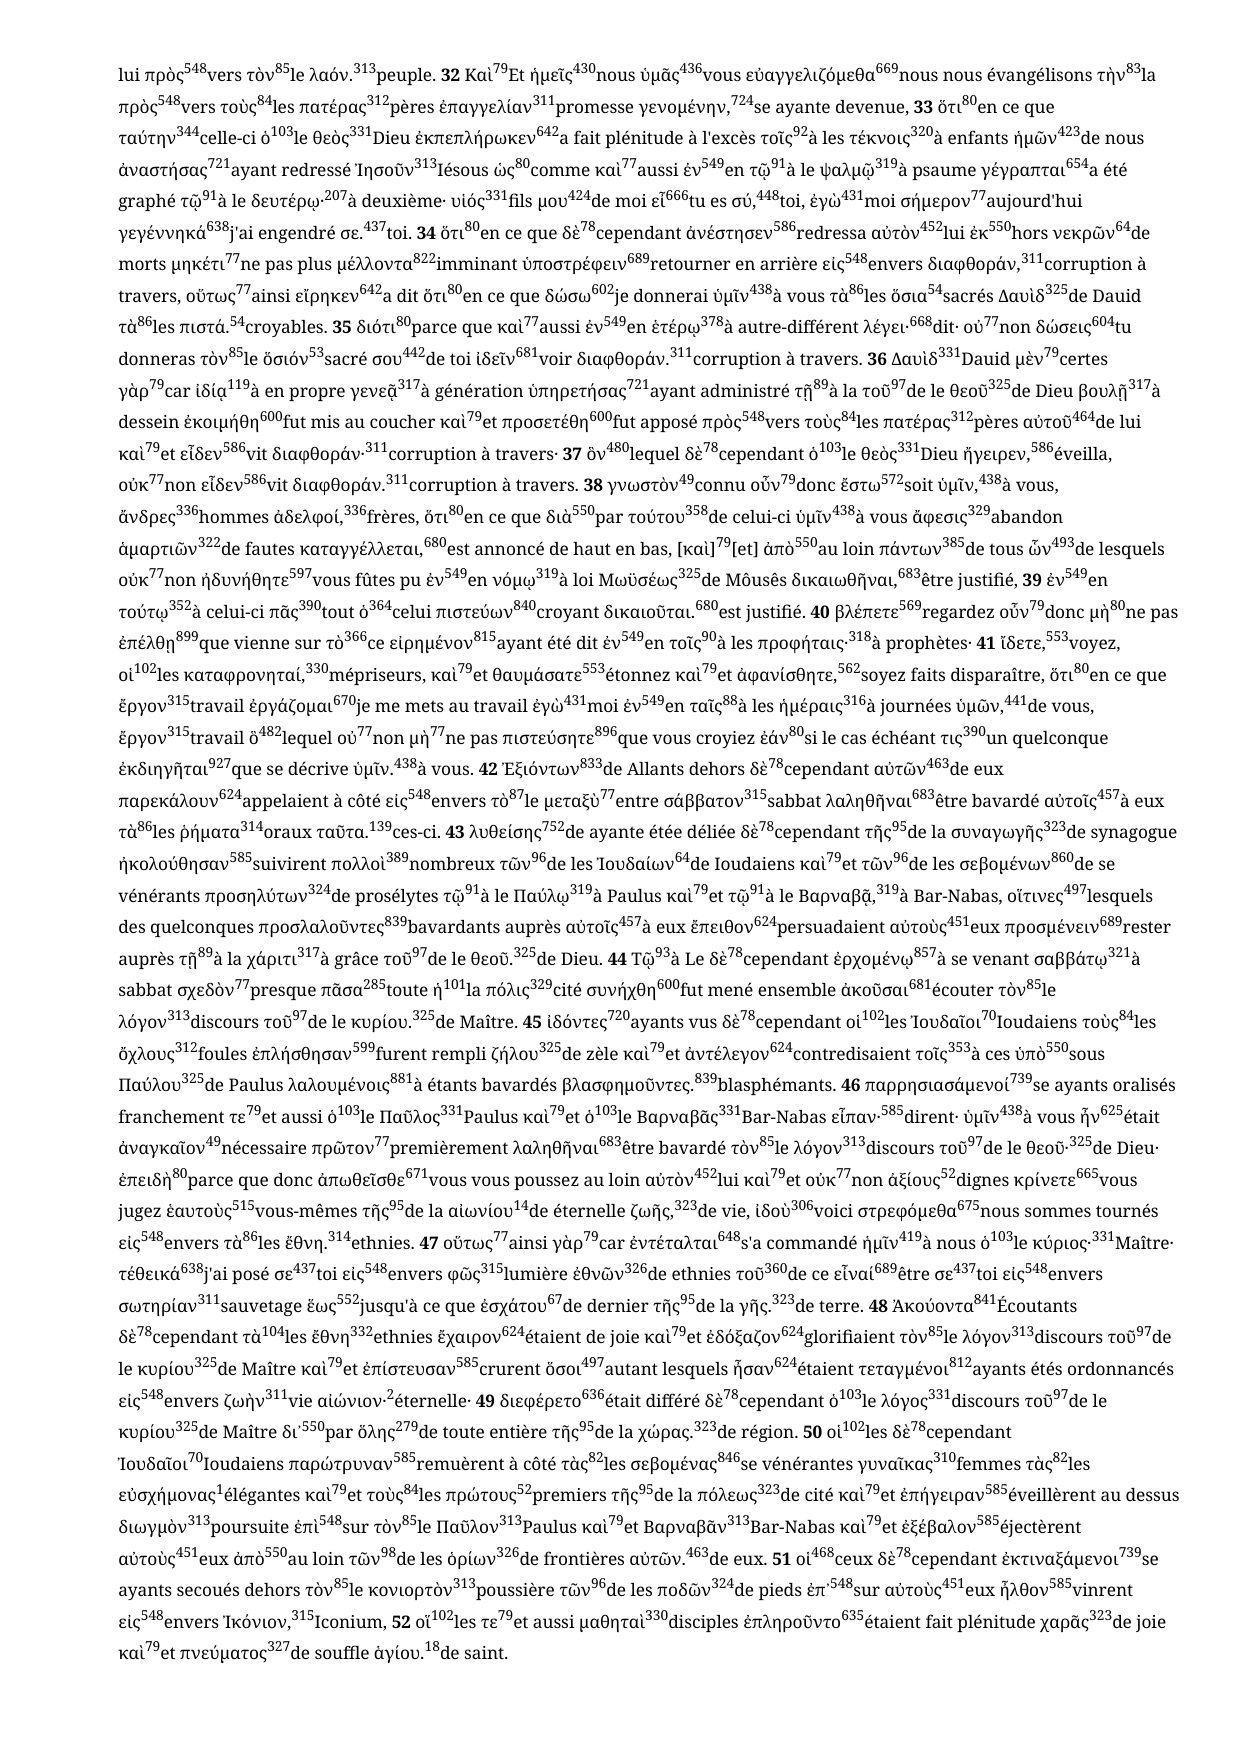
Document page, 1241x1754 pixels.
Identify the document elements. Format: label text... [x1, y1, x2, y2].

text 1 Ἦσαν624Étaient δὲ78cependant ἐν549en Ἀντιοχείᾳ317à Antioche κατὰ548selon τὴν83la οὖσαν820étante ἐκκλησίαν311église προφῆται330prophètes καὶ79et διδάσκαλοι330enseignants ὅ103le τε79et aussi Βαρναβᾶς331Bar-Nabas καὶ79et Συμεὼν331Syméon ὁ498celui καλούμενος891étant appelé Νίγερ331Niger καὶ79et Λούκιος331Loukios ὁ103le Κυρηναῖος,331Cyrénéen, Μαναήν331Manahen τε79et aussi Ἡρῴδου325de Hérode τοῦ97de le τετραάρχου325de tétrarque σύντροφος71nourri avec καὶ79et Σαῦλος.331Saul. 2 Λειτουργούντων833de Faisants liturgie δὲ78cependant αὐτῶν463de eux τῷ91à le κυρίῳ319à Maître καὶ79et νηστευόντων833de jeûnants εἶπεν586dit τὸ105le πνεῦμα333souffle τὸ105le ἅγιον·24saint· ἀφορίσατε553délimitez au loin δή340évidemment μοι420à moi τὸν85le Βαρναβᾶν313Bar-Nabas καὶ79et Σαῦλον313Saul εἰς548envers τὸ87le ἔργον315travail ὃ482lequel προσκέκλημαι644je m'ai appelé auprès αὐτούς.451eux. 3 τότε77alors νηστεύσαντες720ayants jeûnés καὶ79et προσευξάμενοι739se ayants priés καὶ79et ἐπιθέντες720ayants surposés τὰς242les χεῖρας310mains αὐτοῖς457à eux ἀπέλυσαν.585délièrent au loin. 4 Αὐτοὶ468Eux μὲν77certes οὖν79donc ἐκπεμφθέντες759ayants étés mandés dehors ὑπὸ550sous τοῦ99de le ἁγίου18de saint πνεύματος327de souffle κατῆλθον585vinrent de haut en bas εἰς548envers Σελεύκειαν,311Séleucie, ἐκεῖθέν77de là τε79et aussi ἀπέπλευσαν585naviguèrent au loin εἰς548envers Κύπρον311Chypre 5 καὶ79et γενόμενοι739se ayants devenus ἐν549en Σαλαμῖνι317à Salamine κατήγγελλον624annonçaient de haut en bas τὸν85le λόγον313discours τοῦ97de le θεοῦ325de Dieu ἐν549en ταῖς88à les συναγωγαῖς316à synagogues τῶν96de les Ἰουδαίων.64de Ioudaiens. εἶχον624avaient δὲ78cependant καὶ77aussi Ἰωάννην313Ioannes ὑπηρέτην.313ministre. 6 Διελθόντες720Ayants passés à travers δὲ78cependant ὅλην267toute entière τὴν83la νῆσον311île ἄχρι552jusqu'à l'extrémité Πάφου323de Paphos εὗρον585trouvèrent ἄνδρα313homme τινὰ269un quelconque μάγον313mage ψευδοπροφήτην313faux prophète Ἰουδαῖον4Ioudaien ᾧ486à lequel ὄνομα333nom Βαριησοῦς331Bar-Iéshou 7 ὃς498lequel ἦν625était σὺν549avec τῷ91à le ἀνθυπάτῳ319à proconsul Σεργίῳ319à Sergius Παύλῳ,319à Paulus, ἀνδρὶ319à homme συνετῷ.10à capable de comprendre. οὗτος469celui-ci προσκαλεσάμενος740se ayant appelé auprès Βαρναβᾶν313Bar-Nabas καὶ79et Σαῦλον313Saul ἐπεζήτησεν586chercha davantage ἀκοῦσαι681écouter τὸν85le λόγον313discours τοῦ97de le θεοῦ.325de Dieu. 8 ἀνθίστατο631se dressait contre δὲ78cependant αὐτοῖς457à eux Ἐλύμας331Élumas ὁ103le μάγος,331mage, οὕτως77ainsi γὰρ79car μεθερμηνεύεται680est traduit τὸ105le ὄνομα333nom αὐτοῦ,464de lui, ζητῶν840cherchant διαστρέψαι681tourner de travers τὸν85le ἀνθύπατον313proconsul ἀπὸ550au loin τῆς95de la πίστεως.323de croyance. 9 Σαῦλος331Saul δέ,78cependant, ὁ364celui καὶ77aussi Παῦλος,331Paulus, πλησθεὶς760ayant été rempli πνεύματος327de souffle ἁγίου18de saint ἀτενίσας721ayant regardé fixement εἰς548envers αὐτὸν452lui 10 εἶπεν·586dit· ὦ340O πλήρης76de plénitude παντὸς281de tout δόλου325de fraude καὶ79et πάσης279de toute ῥᾳδιουργίας,323de facilité à travailler, υἱὲ337fils διαβόλου,65de diable, ἐχθρὲ76ennemi πάσης279de toute δικαιοσύνης,323de justice, οὐ77non παύσῃ610tu te pauseras διαστρέφων840tournant de travers τὰς82les ὁδοὺς310chemins [τοῦ]97[de le] κυρίου325de Maître τὰς82les εὐθείας;50directes; 11 καὶ79et νῦν77maintenant ἰδοὺ306voici χεὶρ329main κυρίου325de Maître ἐπὶ548sur σὲ437toi καὶ79et ἔσῃ610tu te seras τυφλὸς47aveugle μὴ77ne pas βλέπων840regardant τὸν85le ἥλιον313soleil ἄχρι552jusqu'à l'extrémité καιροῦ.325de moment. παραχρῆμα77instantanément τε79et aussi ἔπεσεν586tomba ἐπ᾽548sur αὐτὸν452lui ἀχλὺς329brume καὶ79et σκότος333ténèbre καὶ79et περιάγων840menant autour ἐζήτει625cherchait χειραγωγούς.312guides de mains. 12 τότε77alors ἰδὼν721ayant vu ὁ103le ἀνθύπατος331proconsul τὸ482ce γεγονὸς772ayant devenu ἐπίστευσεν586crut ἐκπλησσόμενος891étant heurté à l'excès ἐπὶ549sur τῇ89à la διδαχῇ317à enseignement τοῦ97de le κυρίου.325de Maître. 13 Ἀναχθέντες759Ayants étés conduits de bas en haut δὲ78cependant ἀπὸ550au loin τῆς95de la Πάφου323de Paphos οἱ363ceux περὶ548autour Παῦλον313Paulus ἦλθον585vinrent εἰς548envers Πέργην311Perge τῆς95de la Παμφυλίας,323de Pamphylie, Ἰωάννης331Ioannes δὲ78cependant ἀποχωρήσας721ayant déplacé loin ἀπ᾽550au loin αὐτῶν463de eux ὑπέστρεψεν586retourna en arrière εἰς548envers Ἱεροσόλυμα.314Ierosoluma. 14 Αὐτοὶ468Eux δὲ78cependant διελθόντες720ayants passés à travers ἀπὸ550au loin τῆς95de la Πέργης323de Perge παρεγένοντο591se devinrent à côté εἰς548envers Ἀντιόχειαν311Antioche τὴν83la Πισιδίαν,311Pisidie, καὶ79et [εἰσ]ελθόντες720ayants venus à l'intérieur εἰς548envers τὴν83la συναγωγὴν311synagogue τῇ89à la ἡμέρᾳ317à journée τῶν98de les σαββάτων326de sabbats ἐκάθισαν.585assirent. 15 μετὰ548après δὲ78cependant τὴν83la ἀνάγνωσιν311prise de connaissance τοῦ97de le νόμου325de loi καὶ79et τῶν96de les προφητῶν324de prophètes ἀπέστειλαν585envoyèrent οἱ102les ἀρχισυνάγωγοι330chefs de synagogues πρὸς548vers αὐτοὺς451eux λέγοντες·839disants· ἄνδρες336hommes ἀδελφοί,336frères, εἴ80si τίς287un quelconque ἐστιν668est ἐν549en ὑμῖν438à vous λόγος331discours παρακλήσεως323de appel à côté πρὸς548vers τὸν85le λαόν,313peuple, λέγετε.569dites. 16 Ἀναστὰς721Ayant redressé δὲ78cependant Παῦλος331Paulus καὶ79et κατασείσας721ayant secoué de haut en bas τῇ249à la χειρὶ317à main εἶπεν·586dit· ἄνδρες336hommes Ἰσραηλῖται336Israélites καὶ79et οἱ368ceux φοβούμενοι870se effrayants τὸν85le θεόν,313Dieu, ἀκούσατε.553écoutez. 17 ὁ103le θεὸς331Dieu τοῦ97de le λαοῦ325de peuple τούτου150de celui-ci Ἰσραὴλ325de Israël ἐξελέξατο592se élut τοὺς84les πατέρας312pères ἡμῶν423de nous καὶ79et τὸν85le λαὸν313peuple ὕψωσεν586haussa ἐν549en τῇ89à la παροικίᾳ317à maison d'habitation d'à côté ἐν549en γῇ317à terre Αἰγύπτου323de Égypte καὶ79et μετὰ550avec βραχίονος325de bras ὑψηλοῦ16de haut ἐξήγαγεν586conduisit dehors αὐτοὺς451eux ἐξ550hors αὐτῆς,462de elle, 18 καὶ79et ὡς77comme τεσσερακονταετῆ4de quarante ans χρόνον313temps ἐτροποφόρησεν586colporta la manière αὐτοὺς451eux ἐν549en τῇ89à la ἐρήμῳ57à déserte 19 καὶ79et καθελὼν721ayant saisi du haut vers le bas ἔθνη314ethnies ἑπτὰ180sept ἐν549en γῇ317à terre Χανάαν323de Canaan κατεκληρονόμησεν586hérita de haut en bas τὴν83la γῆν311terre αὐτῶν463de eux 20 ὡς77comme ἔτεσιν320à ans τετρακοσίοις186à quatre cents καὶ79et πεντήκοντα.186à cinquante. καὶ79et μετὰ548après ταῦτα347ces-ci ἔδωκεν586donna κριτὰς312juges ἕως552jusqu'à ce que Σαμουὴλ325de Samouel [τοῦ]97[de le] προφήτου.325de prophète. 21 κἀκεῖθεν77et de là ᾐτήσαντο591se demandèrent βασιλέα313roi καὶ79et ἔδωκεν586donna αὐτοῖς457à eux ὁ103le θεὸς331Dieu τὸν85le Σαοὺλ313Saoul υἱὸν313fils Κίς,325de Kis, ἄνδρα313homme ἐκ550hors φυλῆς323de tribu Βενιαμίν,325de Benyamin, ἔτη314ans τεσσεράκοντα,180quarante, 22 καὶ79et μεταστήσας721ayant déplacé αὐτὸν452lui ἤγειρεν586éveilla τὸν85le Δαυὶδ313Dauid αὐτοῖς457à eux εἰς548envers βασιλέα313roi ᾧ486à lequel καὶ77aussi εἶπεν586dit μαρτυρήσας·721ayant témoigné· εὗρον582je trouvai Δαυὶδ313Dauid τὸν346celui τοῦ97de le Ἰεσσαί,325de Iessai, ἄνδρα313homme κατὰ548selon τὴν83la καρδίαν311coeur μου,424de moi, ὃς498lequel ποιήσει606fera πάντα270tous τὰ86les θελήματά314volontés μου.424de moi. 23 τούτου358de celui-ci ὁ103le θεὸς331Dieu ἀπὸ550au loin τοῦ99de le σπέρματος327de semence κατ᾽548selon ἐπαγγελίαν311promesse ἤγαγεν586conduisit τῷ91à le Ἰσραὴλ319à Israël σωτῆρα313sauveur Ἰησοῦν,313Iésous, 24 προκηρύξαντος716de ayant annoncé d'avance Ἰωάννου325de Ioannes πρὸ550d'avant προσώπου327de face τῆς95de la εἰσόδου323de entrée de chemin αὐτοῦ464de lui βάπτισμα315baptême μετανοίας323de transintelligence παντὶ275à tout τῷ91à le λαῷ319à peuple Ἰσραήλ.325de Israël. 25 ὡς80comme δὲ78cependant ἐπλήρου625faisait plénitude Ἰωάννης331Ioannes τὸν85le δρόμον,313course, ἔλεγεν·625disait· τί399quel ἐμὲ417moi ὑπονοεῖτε665vous soupçonnez εἶναι;689être; οὐκ77non εἰμὶ664je suis ἐγώ·431moi· ἀλλ᾽79mais ἰδοὺ306voici ἔρχεται674se vient μετ᾽548après ἐμὲ417moi οὗ492de lequel οὐκ77non εἰμὶ664je suis ἄξιος47digne τὸ87le ὑπόδημα315soulier τῶν256de les ποδῶν324de pieds λῦσαι.681délier. 26 Ἄνδρες336Hommes ἀδελφοί,336frères, υἱοὶ336fils γένους327de genre Ἀβραὰμ325de Abraam καὶ79et οἱ368ceux ἐν549en ὑμῖν438à vous φοβούμενοι870se effrayants τὸν85le θεόν,313Dieu, ἡμῖν419à nous ὁ103le λόγος331discours τῆς95de la σωτηρίας323de sauvetage ταύτης148de celle-ci ἐξαπεστάλη.600fut envoyé dehors. 27 οἱ363ceux γὰρ79car κατοικοῦντες839établissants maison d'habitation ἐν549en Ἰερουσαλὴμ317à Ierousalem καὶ79et οἱ102les ἄρχοντες330chefs αὐτῶν463de eux τοῦτον346celui-ci ἀγνοήσαντες720ayants méconnus καὶ79et τὰς82les φωνὰς310sons de voix τῶν96de les προφητῶν324de prophètes τὰς477celles κατὰ548selon πᾶν271tout σάββατον315sabbat ἀναγινωσκομένας872étantes prises connaissance κρίναντες720ayants jugés ἐπλήρωσαν,585firent plénitude, 28 καὶ79et μηδεμίαν267pas une αἰτίαν311cause θανάτου325de trépas εὑρόντες720ayants trouvés ᾐτήσαντο591se demandèrent Πιλᾶτον313Pilatus ἀναιρεθῆναι683être saisi de bas en haut αὐτόν.452lui. 29 ὡς80comme δὲ78cependant ἐτέλεσαν585achevèrent πάντα270tous τὰ347ces περὶ550autour αὐτοῦ464de lui γεγραμμένα,797ayants étés graphés, καθελόντες720ayants saisis du haut vers le bas ἀπὸ550au loin τοῦ99de le ξύλου327de bois ἔθηκαν585posèrent εἰς548envers μνημεῖον.315mémorial. 30 ὁ103le δὲ78cependant θεὸς331Dieu ἤγειρεν586éveilla αὐτὸν452lui ἐκ550hors νεκρῶν,64de morts, 31 ὃς498lequel ὤφθη600fut vu ἐπὶ548sur ἡμέρας310journées πλείους1plus nombreusement τοῖς351à ceux συναναβᾶσιν712à ayants montés avec αὐτῷ458à lui ἀπὸ550au loin τῆς95de la Γαλιλαίας323de Galilée εἰς548envers Ἰερουσαλήμ,311Ierousalem, οἵτινες497lesquels des quelconques [νῦν]77[maintenant] εἰσιν667sont μάρτυρες330témoins αὐτοῦ464de lui πρὸς548vers τὸν85le λαόν.313peuple. 32 Καὶ79Et ἡμεῖς430nous ὑμᾶς436vous εὐαγγελιζόμεθα669nous nous évangélisons τὴν83la πρὸς548vers τοὺς84les πατέρας312pères ἐπαγγελίαν311promesse γενομένην,724se ayante devenue, 33 ὅτι80en ce que ταύτην344celle-ci ὁ103le θεὸς331Dieu ἐκπεπλήρωκεν642a fait plénitude à l'excès τοῖς92à les τέκνοις320à enfants ἡμῶν423de nous ἀναστήσας721ayant redressé Ἰησοῦν313Iésous ὡς80comme καὶ77aussi ἐν549en τῷ91à le ψαλμῷ319à psaume γέγραπται654a été graphé τῷ91à le δευτέρῳ·207à deuxième· υἱός331fils μου424de moi εἶ666tu es σύ,448toi, ἐγὼ431moi σήμερον77aujourd'hui γεγέννηκά638j'ai engendré σε.437toi. 34 ὅτι80en ce que δὲ78cependant ἀνέστησεν586redressa αὐτὸν452lui ἐκ550hors νεκρῶν64de morts μηκέτι77ne pas plus μέλλοντα822imminant ὑποστρέφειν689retourner en arrière εἰς548envers διαφθοράν,311corruption à travers, οὕτως77ainsi εἴρηκεν642a dit ὅτι80en ce que δώσω602je donnerai ὑμῖν438à vous τὰ86les ὅσια54sacrés Δαυὶδ325de Dauid τὰ86les πιστά.54croyables. 35 διότι80parce que καὶ77aussi ἐν549en ἑτέρῳ378à autre-différent λέγει·668dit· οὐ77non δώσεις604tu donneras τὸν85le ὅσιόν53sacré σου442de toi ἰδεῖν681voir διαφθοράν.311corruption à travers. 36 Δαυὶδ331Dauid μὲν79certes γὰρ79car ἰδίᾳ119à en propre γενεᾷ317à génération ὑπηρετήσας721ayant administré τῇ89à la τοῦ97de le θεοῦ325de Dieu βουλῇ317à dessein ἐκοιμήθη600fut mis au coucher καὶ79et προσετέθη600fut apposé πρὸς548vers τοὺς84les πατέρας312pères αὐτοῦ464de lui καὶ79et εἶδεν586vit διαφθοράν·311corruption à travers· 37 ὃν480lequel δὲ78cependant ὁ103le θεὸς331Dieu ἤγειρεν,586éveilla, οὐκ77non εἶδεν586vit διαφθοράν.311corruption à travers. 38 γνωστὸν49connu οὖν79donc ἔστω572soit ὑμῖν,438à vous, ἄνδρες336hommes ἀδελφοί,336frères, ὅτι80en ce que διὰ550par τούτου358de celui-ci ὑμῖν438à vous ἄφεσις329abandon ἁμαρτιῶν322de fautes καταγγέλλεται,680est annoncé de haut en bas, [καὶ]79[et] ἀπὸ550au loin πάντων385de tous ὧν493de lesquels οὐκ77non ἠδυνήθητε597vous fûtes pu ἐν549en νόμῳ319à loi Μωϋσέως325de Môusês δικαιωθῆναι,683être justifié, 39 ἐν549en τούτῳ352à celui-ci πᾶς390tout ὁ364celui πιστεύων840croyant δικαιοῦται.680est justifié. 40 βλέπετε569regardez οὖν79donc μὴ80ne pas ἐπέλθῃ899que vienne sur τὸ366ce εἰρημένον815ayant été dit ἐν549en τοῖς90à les προφήταις·318à prophètes· 41 ἴδετε,553voyez, οἱ102les καταφρονηταί,330mépriseurs, καὶ79et θαυμάσατε553étonnez καὶ79et ἀφανίσθητε,562soyez faits disparaître, ὅτι80en ce que ἔργον315travail ἐργάζομαι670je me mets au travail ἐγὼ431moi ἐν549en ταῖς88à les ἡμέραις316à journées ὑμῶν,441de vous, ἔργον315travail ὃ482lequel οὐ77non μὴ77ne pas πιστεύσητε896que vous croyiez ἐάν80si le cas échéant τις390un quelconque ἐκδιηγῆται927que se décrive ὑμῖν.438à vous. 42 Ἐξιόντων833de Allants dehors δὲ78cependant αὐτῶν463de eux παρεκάλουν624appelaient à côté εἰς548envers τὸ87le μεταξὺ77entre σάββατον315sabbat λαληθῆναι683être bavardé αὐτοῖς457à eux τὰ86les ῥήματα314oraux ταῦτα.139ces-ci. 43 λυθείσης752de ayante étée déliée δὲ78cependant τῆς95de la συναγωγῆς323de synagogue ἠκολούθησαν585suivirent πολλοὶ389nombreux τῶν96de les Ἰουδαίων64de Ioudaiens καὶ79et τῶν96de les σεβομένων860de se vénérants προσηλύτων324de prosélytes τῷ91à le Παύλῳ319à Paulus καὶ79et τῷ91à le Βαρναβᾷ,319à Bar-Nabas, οἵτινες497lesquels des quelconques προσλαλοῦντες839bavardants auprès αὐτοῖς457à eux ἔπειθον624persuadaient αὐτοὺς451eux προσμένειν689rester auprès τῇ89à la χάριτι317à grâce τοῦ97de le θεοῦ.325de Dieu. 44 Τῷ93à Le δὲ78cependant ἐρχομένῳ857à se venant σαββάτῳ321à sabbat σχεδὸν77presque πᾶσα285toute ἡ101la πόλις329cité συνήχθη600fut mené ensemble ἀκοῦσαι681écouter τὸν85le λόγον313discours τοῦ97de le κυρίου.325de Maître. 45 ἰδόντες720ayants vus δὲ78cependant οἱ102les Ἰουδαῖοι70Ioudaiens τοὺς84les ὄχλους312foules ἐπλήσθησαν599furent rempli ζήλου325de zèle καὶ79et ἀντέλεγον624contredisaient τοῖς353à ces ὑπὸ550sous Παύλου325de Paulus λαλουμένοις881à étants bavardés βλασφημοῦντες.839blasphémants. 46 παρρησιασάμενοί739se ayants oralisés franchement τε79et aussi ὁ103le Παῦλος331Paulus καὶ79et ὁ103le Βαρναβᾶς331Bar-Nabas εἶπαν·585dirent· ὑμῖν438à vous ἦν625était ἀναγκαῖον49nécessaire πρῶτον77premièrement λαληθῆναι683être bavardé τὸν85le λόγον313discours τοῦ97de le θεοῦ·325de Dieu· ἐπειδὴ80parce que donc ἀπωθεῖσθε671vous vous poussez au loin αὐτὸν452lui καὶ79et οὐκ77non ἀξίους52dignes κρίνετε665vous jugez ἑαυτοὺς515vous-mêmes τῆς95de la αἰωνίου14de éternelle ζωῆς,323de vie, ἰδοὺ306voici στρεφόμεθα675nous sommes tournés εἰς548envers τὰ86les ἔθνη.314ethnies. 47 οὕτως77ainsi γὰρ79car ἐντέταλται648s'a commandé ἡμῖν419à nous ὁ103le κύριος·331Maître· τέθεικά638j'ai posé σε437toi εἰς548envers φῶς315lumière ἐθνῶν326de ethnies τοῦ360de ce εἶναί689être σε437toi εἰς548envers σωτηρίαν311sauvetage ἕως552jusqu'à ce que ἐσχάτου67de dernier τῆς95de la γῆς.323de terre. 48 Ἀκούοντα841Écoutants δὲ78cependant τὰ104les ἔθνη332ethnies ἔχαιρον624étaient de joie καὶ79et ἐδόξαζον624glorifiaient τὸν85le λόγον313discours τοῦ97de le κυρίου325de Maître καὶ79et ἐπίστευσαν585crurent ὅσοι497autant lesquels ἦσαν624étaient τεταγμένοι812ayants étés ordonnancés εἰς548envers ζωὴν311vie αἰώνιον·2éternelle· 49 διεφέρετο636était différé δὲ78cependant ὁ103le λόγος331discours τοῦ97de le κυρίου325de Maître δι᾽550par ὅλης279de toute entière τῆς95de la χώρας.323de région. 50 οἱ102les δὲ78cependant Ἰουδαῖοι70Ioudaiens παρώτρυναν585remuèrent à côté τὰς82les σεβομένας846se vénérantes γυναῖκας310femmes τὰς82les εὐσχήμονας1élégantes καὶ79et τοὺς84les πρώτους52premiers τῆς95de la πόλεως323de cité καὶ79et ἐπήγειραν585éveillèrent au dessus διωγμὸν313poursuite ἐπὶ548sur τὸν85le Παῦλον313Paulus καὶ79et Βαρναβᾶν313Bar-Nabas καὶ79et ἐξέβαλον585éjectèrent αὐτοὺς451eux ἀπὸ550au loin τῶν98de les ὁρίων326de frontières αὐτῶν.463de eux. 51 οἱ468ceux δὲ78cependant ἐκτιναξάμενοι739se ayants secoués dehors τὸν85le κονιορτὸν313poussière τῶν96de les ποδῶν324de pieds ἐπ᾽548sur αὐτοὺς451eux ἦλθον585vinrent εἰς548envers Ἰκόνιον,315Iconium, 52 οἵ102les τε79et aussi μαθηταὶ330disciples ἐπληροῦντο635étaient fait plénitude χαρᾶς323de joie καὶ79et πνεύματος327de souffle ἁγίου.18de saint. [118, 59, 1181, 1665]
